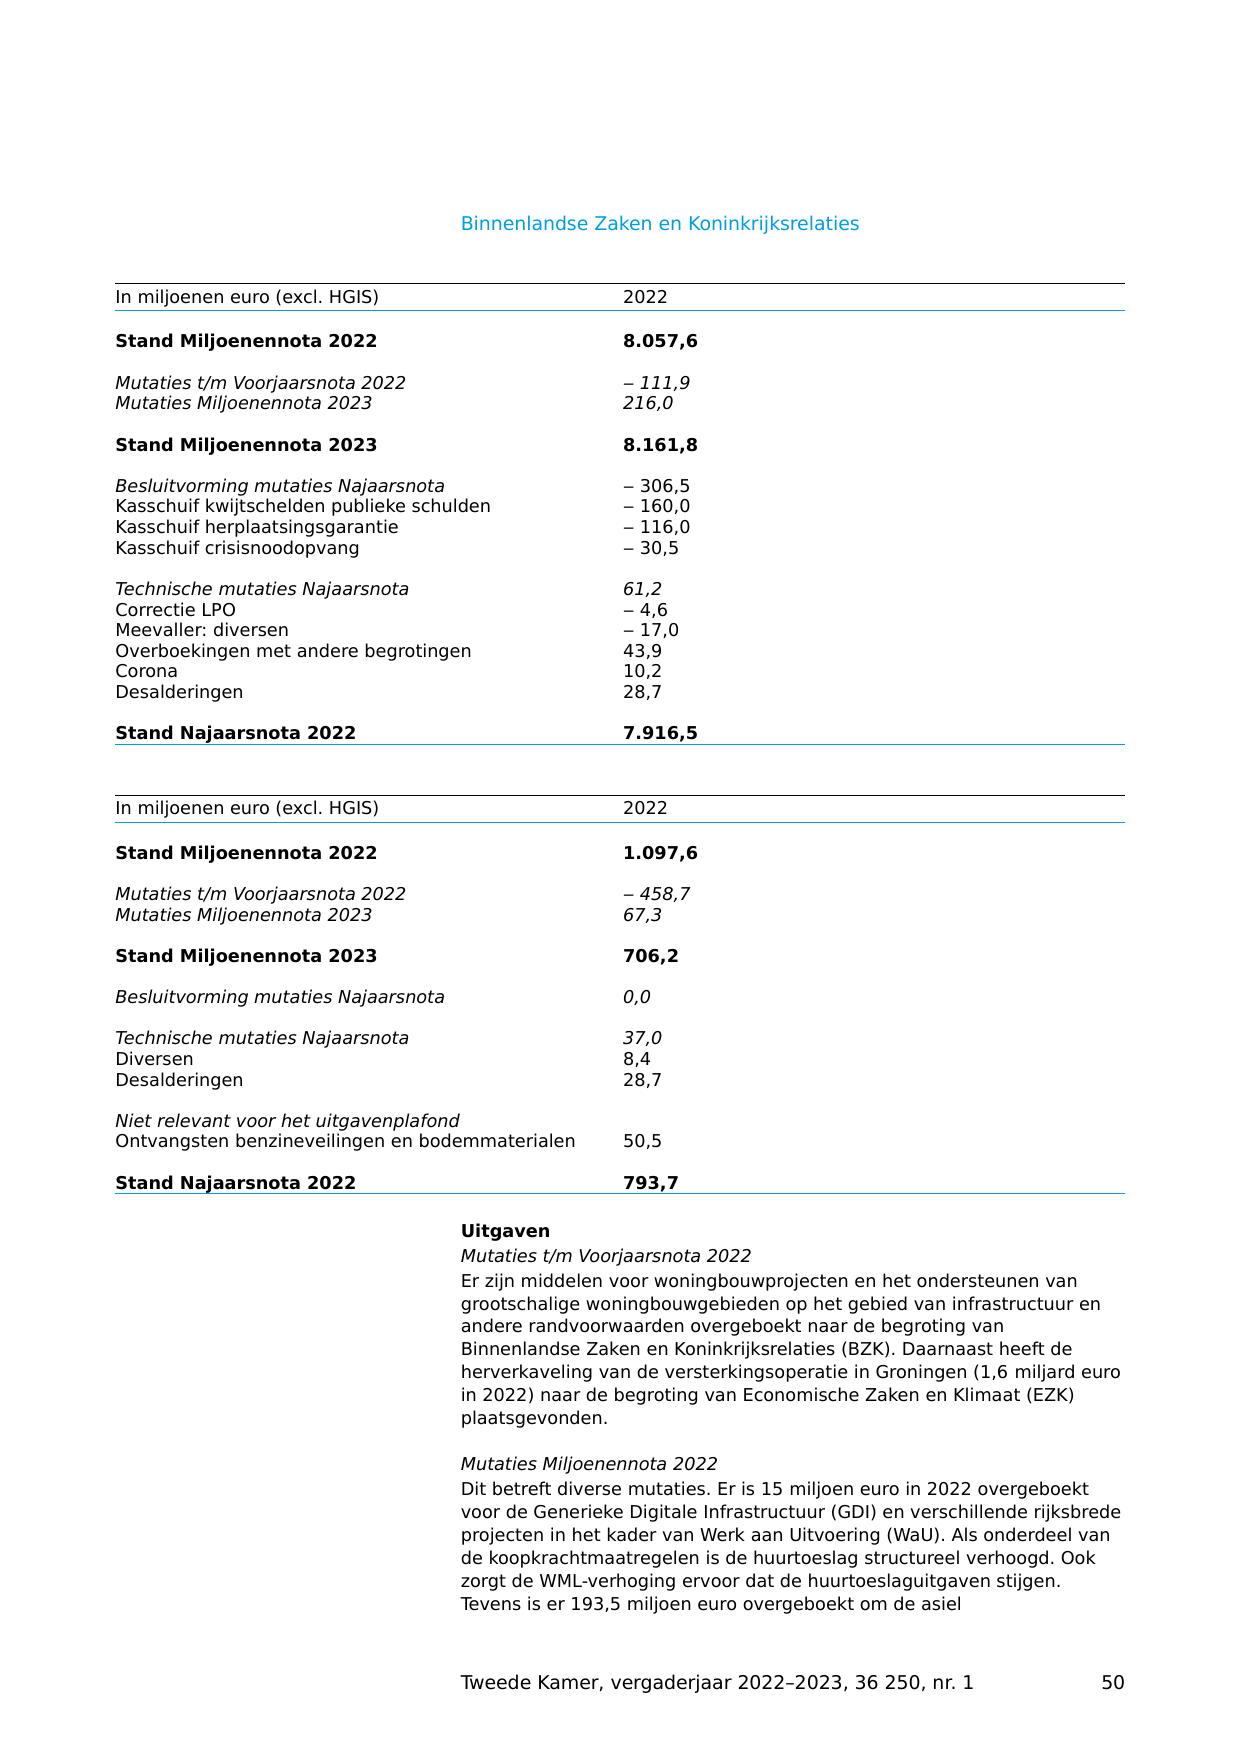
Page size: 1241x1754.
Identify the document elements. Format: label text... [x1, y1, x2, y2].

table_cell Desalderingen [115, 682, 620, 703]
table_cell Mutaties Miljoenennota 2023 [115, 393, 620, 414]
table_cell [115, 352, 620, 373]
table_cell 8,4 [620, 1049, 1125, 1069]
table_cell 50,5 [620, 1131, 1125, 1152]
table_cell Meevaller: diversen [115, 620, 620, 641]
table_cell [115, 455, 620, 476]
table_cell [115, 1152, 620, 1173]
table_cell 2022 [620, 284, 1125, 310]
table_cell [620, 1152, 1125, 1173]
table_cell 28,7 [620, 682, 1125, 703]
table_cell 8.161,8 [620, 435, 1125, 455]
table_cell 61,2 [620, 579, 1125, 599]
table_cell Mutaties t/m Voorjaarsnota 2022 [115, 884, 620, 904]
table_cell ‒ 111,9 [620, 373, 1125, 393]
text Uitgaven [461, 1219, 1125, 1242]
text Er zijn middelen voor woningbouwprojecten en het ondersteunen van grootschalige woningbouwgebieden op het gebied van infrastructuur en andere randvoorwaarden overgeboekt naar de begroting van Binnenlandse Zaken en Koninkrijksrelaties (BZK). Daarnaast heeft de herverkaveling van de versterkingsoperatie in Groningen (1,6 miljard euro in 2022) naar de begroting van Economische Zaken en Klimaat (EZK) plaatsgevonden. [461, 1269, 1125, 1429]
table_cell Kasschuif herplaatsingsgarantie [115, 517, 620, 538]
table_cell Technische mutaties Najaarsnota [115, 579, 620, 599]
table_cell [115, 925, 620, 946]
table_cell [620, 925, 1125, 946]
table_cell 2022 [620, 796, 1125, 821]
table_cell Diversen [115, 1049, 620, 1069]
table_cell ‒ 458,7 [620, 884, 1125, 904]
table_cell Correctie LPO [115, 600, 620, 620]
table_cell Mutaties t/m Voorjaarsnota 2022 [115, 373, 620, 393]
table_cell Corona [115, 661, 620, 682]
table_cell In miljoenen euro (excl. HGIS) [115, 284, 620, 310]
table_cell 216,0 [620, 393, 1125, 414]
table_cell Desalderingen [115, 1070, 620, 1090]
table_cell ‒ 30,5 [620, 538, 1125, 558]
text Dit betreft diverse mutaties. Er is 15 miljoen euro in 2022 overgeboekt voor de Generieke Digitale Infrastructuur (GDI) en verschillende rijksbrede projecten in het kader van Werk aan Uitvoering (WaU). Als onderdeel van de koopkrachtmaatregelen is de huurtoeslag structureel verhoogd. Ook zorgt de WML-verhoging ervoor dat de huurtoeslaguitgaven stijgen. Tevens is er 193,5 miljoen euro overgeboekt om de asiel [461, 1477, 1125, 1614]
table_cell Overboekingen met andere begrotingen [115, 641, 620, 661]
table_cell 43,9 [620, 641, 1125, 661]
table_cell 706,2 [620, 946, 1125, 966]
table_cell Technische mutaties Najaarsnota [115, 1028, 620, 1049]
table_cell [115, 414, 620, 434]
table_cell ‒ 116,0 [620, 517, 1125, 538]
table_cell [620, 352, 1125, 373]
table_cell In miljoenen euro (excl. HGIS) [115, 796, 620, 821]
table_cell Kasschuif crisisnoodopvang [115, 538, 620, 558]
table_cell 1.097,6 [620, 843, 1125, 863]
table_cell [620, 966, 1125, 987]
text Mutaties Miljoenennota 2022 [461, 1452, 1125, 1475]
table_cell 7.916,5 [620, 723, 1125, 744]
table_cell [620, 863, 1125, 884]
table_cell 28,7 [620, 1070, 1125, 1090]
table_cell Stand Miljoenennota 2022 [115, 843, 620, 863]
table_cell Besluitvorming mutaties Najaarsnota [115, 987, 620, 1008]
table_cell [620, 1111, 1125, 1131]
table_cell Ontvangsten benzineveilingen en bodemmaterialen [115, 1131, 620, 1152]
table_cell Stand Najaarsnota 2022 [115, 723, 620, 744]
text Mutaties t/m Voorjaarsnota 2022 [461, 1244, 1125, 1267]
table_cell [115, 966, 620, 987]
table_cell [115, 823, 620, 843]
table_cell ‒ 17,0 [620, 620, 1125, 641]
table_cell [620, 455, 1125, 476]
table_header VII BINNENLANDSE ZAKEN EN KONINKRIJKSRELATIES: NIET-BELASTINGONTVANGSTEN [115, 770, 1125, 794]
table_cell Stand Najaarsnota 2022 [115, 1173, 620, 1193]
table_cell Kasschuif kwijtschelden publieke schulden [115, 496, 620, 517]
title Binnenlandse Zaken en Koninkrijksrelaties [461, 213, 1125, 235]
table_cell [115, 863, 620, 884]
table_cell [620, 311, 1125, 331]
table_cell Stand Miljoenennota 2023 [115, 946, 620, 966]
table_cell ‒ 306,5 [620, 476, 1125, 496]
table_cell [620, 1008, 1125, 1028]
table_cell [620, 558, 1125, 579]
table_cell 0,0 [620, 987, 1125, 1008]
table_cell [620, 823, 1125, 843]
table_cell Stand Miljoenennota 2022 [115, 331, 620, 352]
table_cell 37,0 [620, 1028, 1125, 1049]
table_cell [115, 558, 620, 579]
table_cell 10,2 [620, 661, 1125, 682]
table_cell Niet relevant voor het uitgavenplafond [115, 1111, 620, 1131]
table_cell [620, 1090, 1125, 1111]
table_header VII BINNENLANDSE ZAKEN EN KONINKRIJKSRELATIES: UITGAVEN [115, 258, 1125, 283]
table_cell 793,7 [620, 1173, 1125, 1193]
table_cell ‒ 160,0 [620, 496, 1125, 517]
table_cell [115, 1090, 620, 1111]
table_cell [115, 311, 620, 331]
table_cell ‒ 4,6 [620, 600, 1125, 620]
table_cell 8.057,6 [620, 331, 1125, 352]
table_cell 67,3 [620, 905, 1125, 925]
table_cell Besluitvorming mutaties Najaarsnota [115, 476, 620, 496]
table_cell [620, 703, 1125, 723]
table_cell [115, 703, 620, 723]
table_cell [620, 414, 1125, 434]
table_cell Stand Miljoenennota 2023 [115, 435, 620, 455]
table_cell [115, 1008, 620, 1028]
table_cell Mutaties Miljoenennota 2023 [115, 905, 620, 925]
